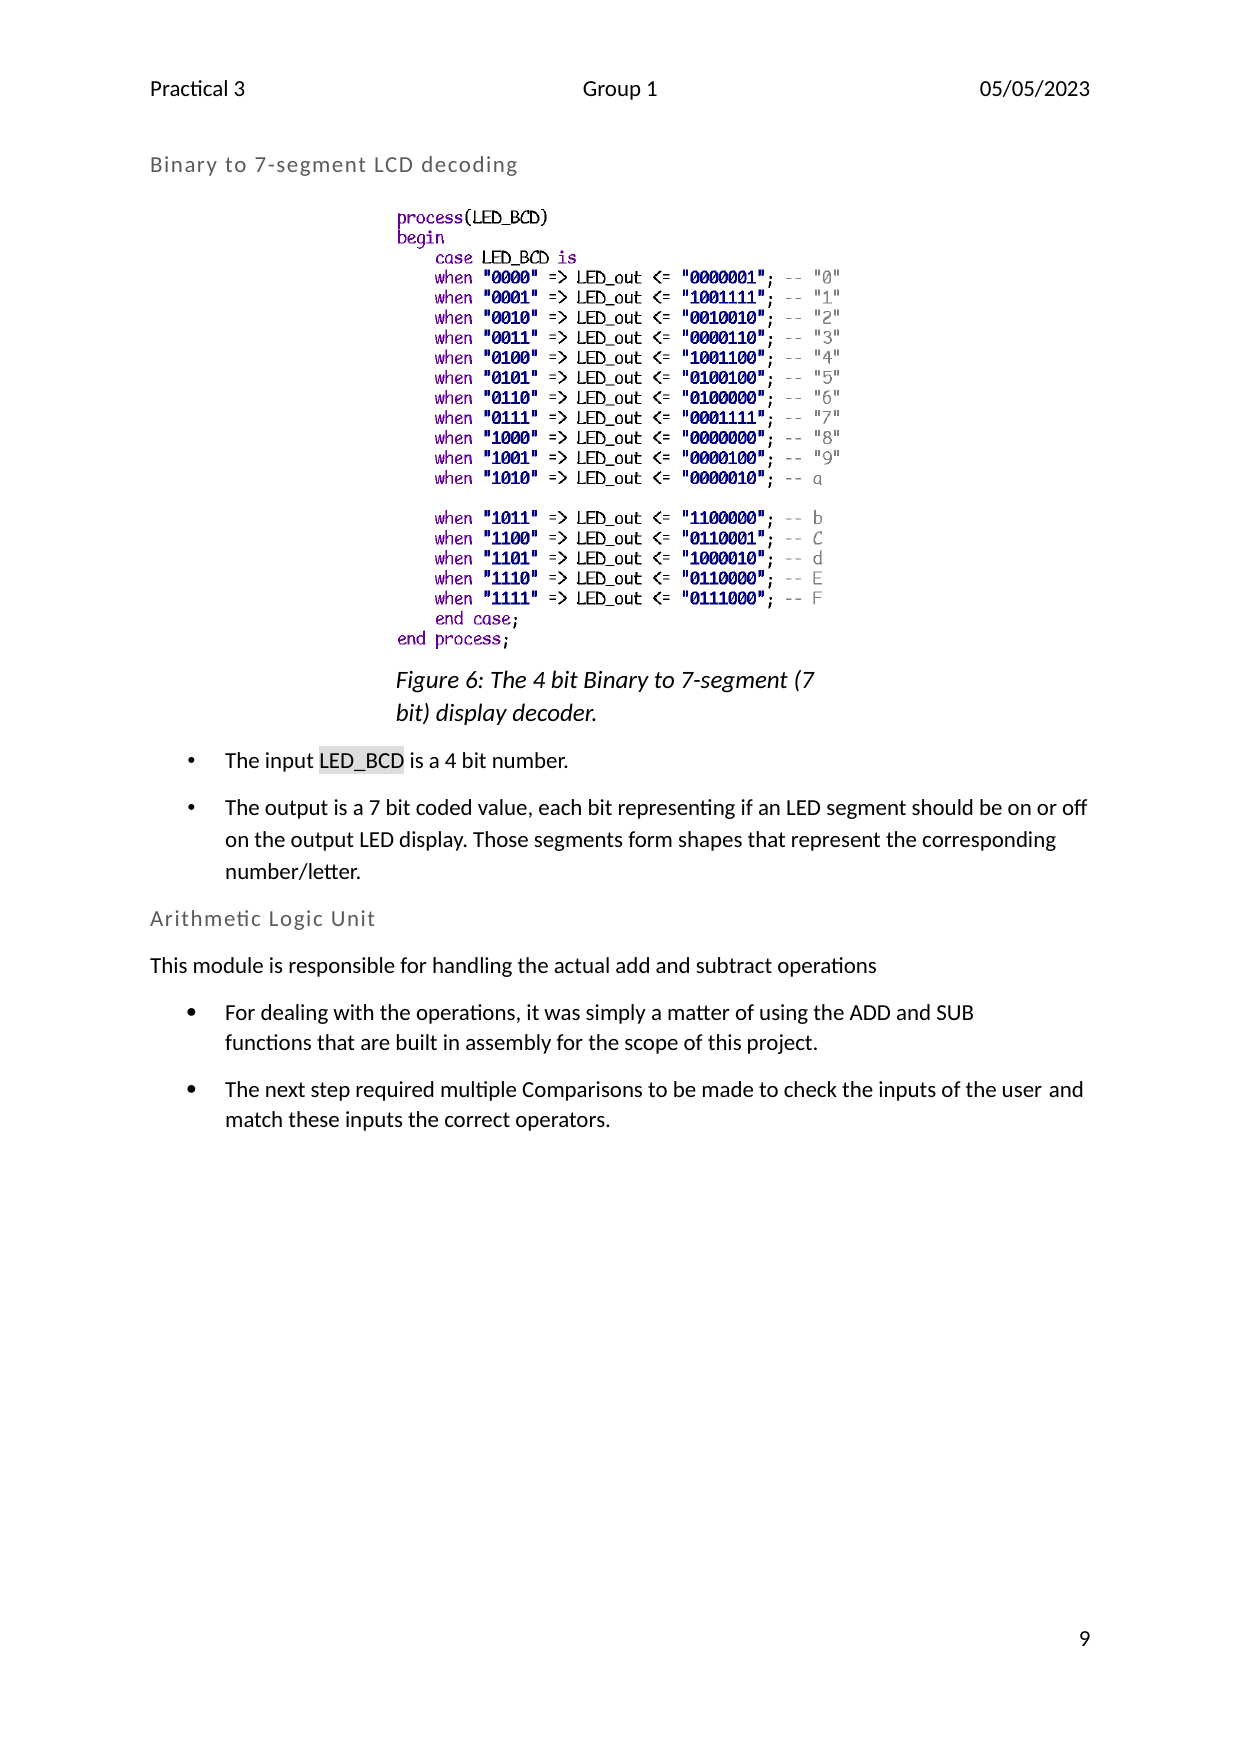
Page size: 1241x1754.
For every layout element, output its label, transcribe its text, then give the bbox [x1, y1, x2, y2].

list The next step required multiple Comparisons to be made to check the inputs of the user and match these inputs the correct operators. [187, 1075, 1090, 1133]
list For dealing with the operations, it was simply a matter of using the ADD and SUB functions that are built in assembly for the scope of this project.​ [187, 998, 1090, 1056]
subtitle Binary to 7-segment LCD decoding [150, 150, 1090, 178]
picture [395, 209, 845, 649]
subtitle Arithmetic Logic Unit [150, 904, 1090, 932]
list The output is a 7 bit coded value, each bit representing if an LED segment should be on or off on the output LED display. Those segments form shapes that represent the corresponding number/letter. [187, 793, 1090, 885]
text Figure 6: The 4 bit Binary to 7-segment (7 bit) display decoder. [396, 649, 844, 727]
list The input LED_BCD is a 4 bit number. [187, 746, 1090, 774]
text This module is responsible for handling the actual add and subtract operations​​ [150, 951, 1090, 979]
